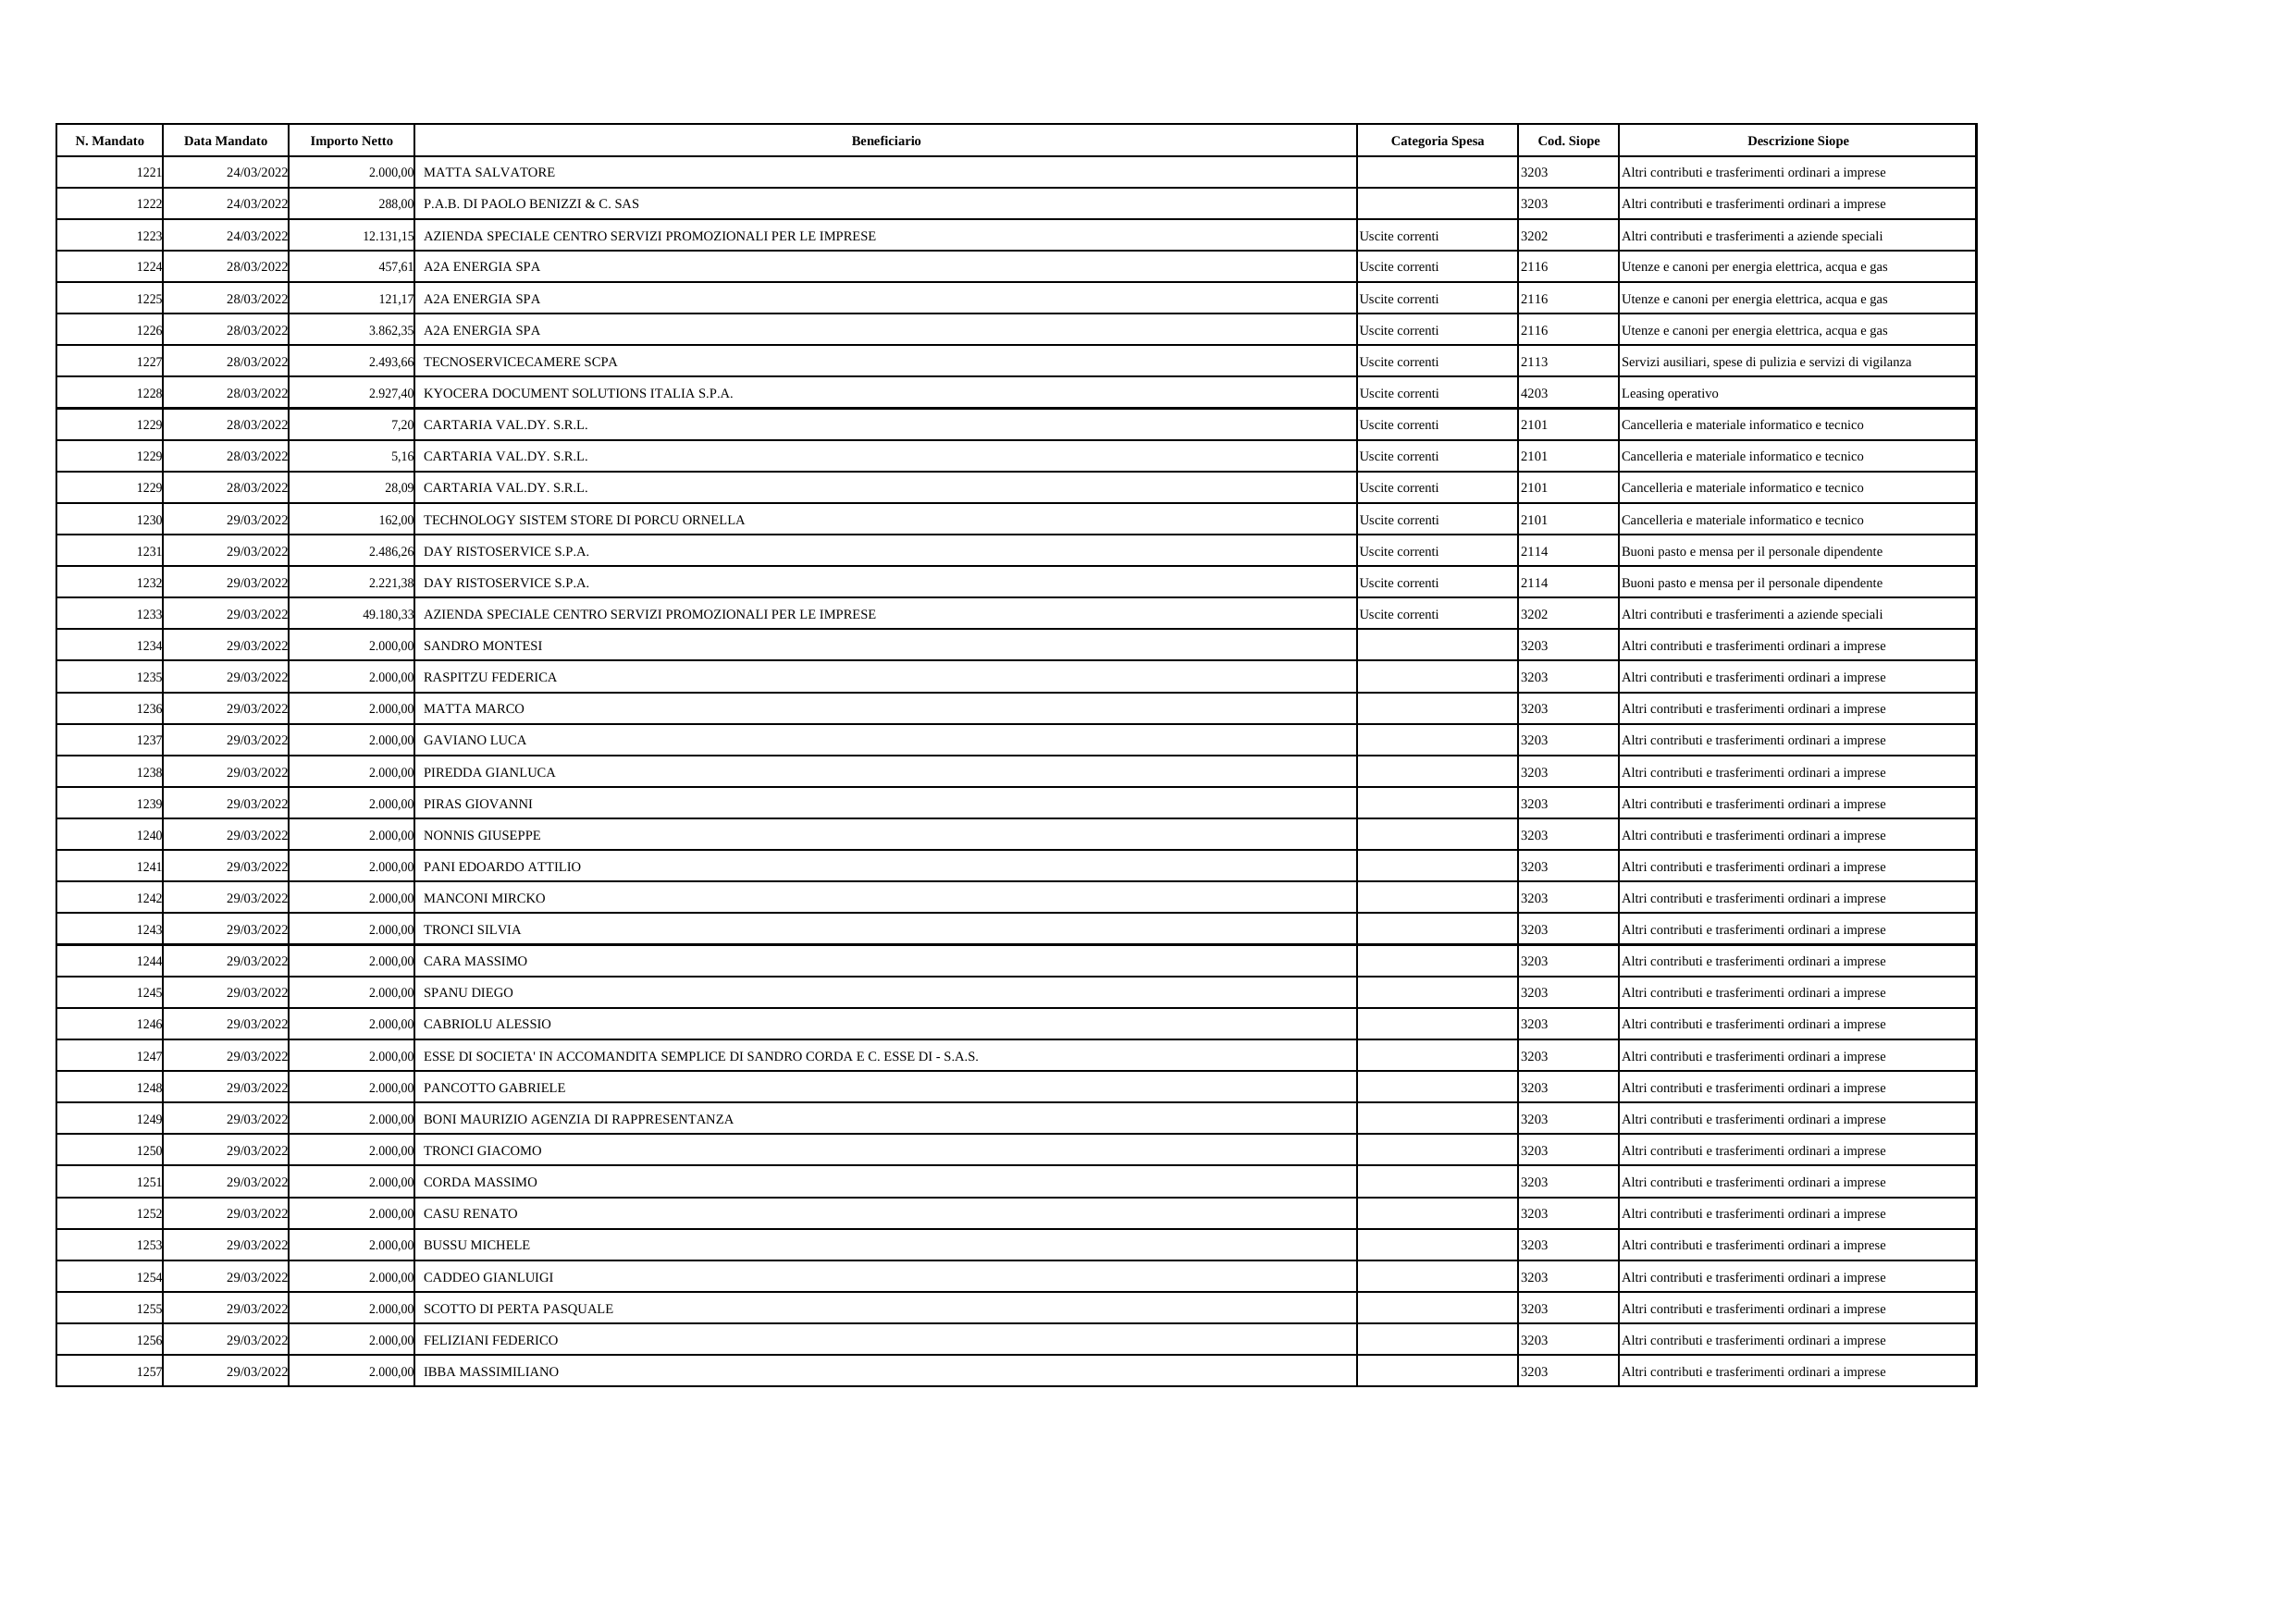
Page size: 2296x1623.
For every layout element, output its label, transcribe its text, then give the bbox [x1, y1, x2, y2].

table_cell RASPITZU FEDERICA [415, 661, 1356, 691]
table_cell 3203 [1519, 851, 1618, 880]
table_cell Uscite correnti [1358, 410, 1517, 438]
table_cell 2.000,00 [290, 1009, 414, 1039]
table_cell 1257 [57, 1356, 162, 1385]
table_cell [1358, 1324, 1517, 1354]
table_cell 1228 [57, 377, 162, 407]
table_cell Altri contributi e trasferimenti ordinari a imprese [1620, 630, 1975, 659]
table_cell 2.221,38 [290, 567, 414, 596]
table_cell 29/03/2022 [164, 1040, 288, 1070]
table_header N. Mandato [57, 125, 162, 154]
table_cell 2101 [1519, 473, 1618, 502]
table_cell Buoni pasto e mensa per il personale dipendente [1620, 567, 1975, 596]
table_cell 29/03/2022 [164, 598, 288, 628]
table_cell Altri contributi e trasferimenti ordinari a imprese [1620, 1293, 1975, 1322]
table_cell 2.000,00 [290, 1166, 414, 1196]
table_cell 3203 [1519, 788, 1618, 818]
table_cell 2116 [1519, 252, 1618, 281]
table_cell 2116 [1519, 283, 1618, 313]
table_cell Uscite correnti [1358, 220, 1517, 250]
table_cell [1358, 1135, 1517, 1164]
table_cell CASU RENATO [415, 1199, 1356, 1227]
table_cell 5,16 [290, 441, 414, 470]
table_cell 2.000,00 [290, 157, 414, 187]
table_cell PANCOTTO GABRIELE [415, 1072, 1356, 1101]
table_cell Altri contributi e trasferimenti ordinari a imprese [1620, 694, 1975, 723]
table_cell 1252 [57, 1199, 162, 1227]
table_cell [1358, 882, 1517, 912]
table_cell 288,00 [290, 189, 414, 218]
table_cell [1358, 756, 1517, 786]
table_cell CARTARIA VAL.DY. S.R.L. [415, 410, 1356, 438]
table_cell [1358, 1356, 1517, 1385]
table_cell FELIZIANI FEDERICO [415, 1324, 1356, 1354]
table_cell Altri contributi e trasferimenti ordinari a imprese [1620, 661, 1975, 691]
table_cell 2.000,00 [290, 694, 414, 723]
table_cell 3203 [1519, 946, 1618, 975]
table_cell 2.000,00 [290, 1040, 414, 1070]
table_cell A2A ENERGIA SPA [415, 252, 1356, 281]
table_cell 4203 [1519, 377, 1618, 407]
table_cell 3203 [1519, 819, 1618, 849]
table_cell 1255 [57, 1293, 162, 1322]
table_cell TRONCI SILVIA [415, 914, 1356, 943]
table_cell 28/03/2022 [164, 441, 288, 470]
table_cell Uscite correnti [1358, 473, 1517, 502]
table_cell [1358, 630, 1517, 659]
table_cell 2.000,00 [290, 819, 414, 849]
table_cell Uscite correnti [1358, 314, 1517, 344]
table_cell Altri contributi e trasferimenti ordinari a imprese [1620, 1199, 1975, 1227]
table_header Descrizione Siope [1620, 125, 1975, 154]
table_cell 3203 [1519, 1293, 1618, 1322]
table_cell 7,20 [290, 410, 414, 438]
table_cell BONI MAURIZIO AGENZIA DI RAPPRESENTANZA [415, 1103, 1356, 1133]
table_cell 162,00 [290, 504, 414, 534]
table_header Cod. Siope [1519, 125, 1618, 154]
table_cell 3203 [1519, 1103, 1618, 1133]
table_cell 28/03/2022 [164, 314, 288, 344]
table_cell 2.000,00 [290, 1072, 414, 1101]
table_cell 3203 [1519, 756, 1618, 786]
table_cell SANDRO MONTESI [415, 630, 1356, 659]
table_cell 29/03/2022 [164, 1166, 288, 1196]
table_cell 3203 [1519, 630, 1618, 659]
table_cell 29/03/2022 [164, 977, 288, 1007]
table_cell CORDA MASSIMO [415, 1166, 1356, 1196]
table_cell 2.000,00 [290, 1324, 414, 1354]
table_cell TRONCI GIACOMO [415, 1135, 1356, 1164]
table_cell 457,61 [290, 252, 414, 281]
table_cell 3202 [1519, 598, 1618, 628]
table_cell 3203 [1519, 1040, 1618, 1070]
table_cell 12.131,15 [290, 220, 414, 250]
table_cell Cancelleria e materiale informatico e tecnico [1620, 410, 1975, 438]
table_cell 1240 [57, 819, 162, 849]
table_cell [1358, 1040, 1517, 1070]
table_cell 29/03/2022 [164, 882, 288, 912]
table_cell 2.000,00 [290, 946, 414, 975]
table_cell 28/03/2022 [164, 252, 288, 281]
table_cell [1358, 661, 1517, 691]
table_cell 2.000,00 [290, 914, 414, 943]
table_cell [1358, 1072, 1517, 1101]
table_cell 2.000,00 [290, 630, 414, 659]
table_cell MATTA SALVATORE [415, 157, 1356, 187]
table_cell 2116 [1519, 314, 1618, 344]
table_cell 29/03/2022 [164, 661, 288, 691]
table_cell 3203 [1519, 1356, 1618, 1385]
table_cell 1246 [57, 1009, 162, 1039]
table_cell 1231 [57, 535, 162, 565]
table_cell 1253 [57, 1230, 162, 1260]
table_cell PIREDDA GIANLUCA [415, 756, 1356, 786]
table_cell 3203 [1519, 157, 1618, 187]
table_cell 2101 [1519, 504, 1618, 534]
table_cell 1221 [57, 157, 162, 187]
table_cell [1358, 914, 1517, 943]
table_cell 2101 [1519, 441, 1618, 470]
table_cell 3.862,35 [290, 314, 414, 344]
table_cell 29/03/2022 [164, 1072, 288, 1101]
table_cell 29/03/2022 [164, 1261, 288, 1291]
table_cell 29/03/2022 [164, 535, 288, 565]
table_cell Altri contributi e trasferimenti ordinari a imprese [1620, 1040, 1975, 1070]
table_cell Altri contributi e trasferimenti ordinari a imprese [1620, 189, 1975, 218]
table_cell 3202 [1519, 220, 1618, 250]
table_cell 28/03/2022 [164, 346, 288, 375]
table_cell GAVIANO LUCA [415, 725, 1356, 755]
table_cell 29/03/2022 [164, 1356, 288, 1385]
table_cell 3203 [1519, 661, 1618, 691]
table_cell Altri contributi e trasferimenti ordinari a imprese [1620, 914, 1975, 943]
table_cell 2.000,00 [290, 1135, 414, 1164]
table_cell Altri contributi e trasferimenti ordinari a imprese [1620, 946, 1975, 975]
table_cell 2.000,00 [290, 851, 414, 880]
table_cell 1233 [57, 598, 162, 628]
table_cell 29/03/2022 [164, 725, 288, 755]
table_cell 1241 [57, 851, 162, 880]
table_cell 2.000,00 [290, 1293, 414, 1322]
table_cell Altri contributi e trasferimenti ordinari a imprese [1620, 788, 1975, 818]
table_cell Uscite correnti [1358, 567, 1517, 596]
table_cell 28/03/2022 [164, 377, 288, 407]
table_cell A2A ENERGIA SPA [415, 283, 1356, 313]
table_cell 29/03/2022 [164, 694, 288, 723]
table_cell 2.000,00 [290, 756, 414, 786]
table_cell 29/03/2022 [164, 756, 288, 786]
table_cell 1229 [57, 410, 162, 438]
table_cell 1237 [57, 725, 162, 755]
table_cell IBBA MASSIMILIANO [415, 1356, 1356, 1385]
table_cell 3203 [1519, 1261, 1618, 1291]
table_cell 2101 [1519, 410, 1618, 438]
table_cell 2114 [1519, 567, 1618, 596]
table_cell [1358, 189, 1517, 218]
table_cell 2.000,00 [290, 977, 414, 1007]
table_cell CARTARIA VAL.DY. S.R.L. [415, 473, 1356, 502]
table_cell 121,17 [290, 283, 414, 313]
table_cell 29/03/2022 [164, 1009, 288, 1039]
table_cell 28/03/2022 [164, 283, 288, 313]
table_cell 29/03/2022 [164, 851, 288, 880]
table_cell 24/03/2022 [164, 189, 288, 218]
table_cell [1358, 1103, 1517, 1133]
table_cell 1222 [57, 189, 162, 218]
table_cell 1239 [57, 788, 162, 818]
table_cell Uscite correnti [1358, 535, 1517, 565]
table_cell CARTARIA VAL.DY. S.R.L. [415, 441, 1356, 470]
table_cell Uscite correnti [1358, 283, 1517, 313]
table_cell Altri contributi e trasferimenti ordinari a imprese [1620, 1135, 1975, 1164]
table_cell Altri contributi e trasferimenti ordinari a imprese [1620, 157, 1975, 187]
table_cell 2114 [1519, 535, 1618, 565]
table_cell AZIENDA SPECIALE CENTRO SERVIZI PROMOZIONALI PER LE IMPRESE [415, 220, 1356, 250]
table_cell Altri contributi e trasferimenti ordinari a imprese [1620, 851, 1975, 880]
table_cell 3203 [1519, 1199, 1618, 1227]
table_cell Altri contributi e trasferimenti ordinari a imprese [1620, 1324, 1975, 1354]
table_cell 2113 [1519, 346, 1618, 375]
table_cell 29/03/2022 [164, 1199, 288, 1227]
table_cell [1358, 157, 1517, 187]
table_cell Altri contributi e trasferimenti ordinari a imprese [1620, 1230, 1975, 1260]
table_cell 3203 [1519, 725, 1618, 755]
table_header Categoria Spesa [1358, 125, 1517, 154]
table_cell 24/03/2022 [164, 157, 288, 187]
table_cell 3203 [1519, 914, 1618, 943]
table_cell 29/03/2022 [164, 1135, 288, 1164]
table_cell [1358, 1166, 1517, 1196]
table_cell 1226 [57, 314, 162, 344]
table_header Importo Netto [290, 125, 414, 154]
table_cell 24/03/2022 [164, 220, 288, 250]
table_cell 1224 [57, 252, 162, 281]
table_cell Altri contributi e trasferimenti ordinari a imprese [1620, 1103, 1975, 1133]
table_cell 1234 [57, 630, 162, 659]
table_cell Altri contributi e trasferimenti a aziende speciali [1620, 220, 1975, 250]
table_cell 3203 [1519, 189, 1618, 218]
table_cell [1358, 1261, 1517, 1291]
table_cell Cancelleria e materiale informatico e tecnico [1620, 473, 1975, 502]
table_cell 1223 [57, 220, 162, 250]
table_cell 1244 [57, 946, 162, 975]
table_cell 3203 [1519, 1072, 1618, 1101]
table_cell 1229 [57, 441, 162, 470]
table_cell [1358, 1293, 1517, 1322]
table_cell Cancelleria e materiale informatico e tecnico [1620, 441, 1975, 470]
table_cell KYOCERA DOCUMENT SOLUTIONS ITALIA S.P.A. [415, 377, 1356, 407]
table_cell 2.000,00 [290, 661, 414, 691]
table_cell SPANU DIEGO [415, 977, 1356, 1007]
table_cell Servizi ausiliari, spese di pulizia e servizi di vigilanza [1620, 346, 1975, 375]
table_cell [1358, 819, 1517, 849]
table_cell 1254 [57, 1261, 162, 1291]
table_cell Altri contributi e trasferimenti ordinari a imprese [1620, 1072, 1975, 1101]
table_cell 1256 [57, 1324, 162, 1354]
table_cell 29/03/2022 [164, 946, 288, 975]
table_cell 29/03/2022 [164, 914, 288, 943]
table_cell Altri contributi e trasferimenti a aziende speciali [1620, 598, 1975, 628]
table_cell Altri contributi e trasferimenti ordinari a imprese [1620, 977, 1975, 1007]
table_cell 1230 [57, 504, 162, 534]
table_cell Uscite correnti [1358, 377, 1517, 407]
table_cell Cancelleria e materiale informatico e tecnico [1620, 504, 1975, 534]
table_cell Altri contributi e trasferimenti ordinari a imprese [1620, 1356, 1975, 1385]
table_cell BUSSU MICHELE [415, 1230, 1356, 1260]
table_cell SCOTTO DI PERTA PASQUALE [415, 1293, 1356, 1322]
table_cell 2.000,00 [290, 1261, 414, 1291]
table_cell 3203 [1519, 1135, 1618, 1164]
table_cell 2.000,00 [290, 882, 414, 912]
table_cell P.A.B. DI PAOLO BENIZZI & C. SAS [415, 189, 1356, 218]
table_cell 29/03/2022 [164, 1324, 288, 1354]
table_cell A2A ENERGIA SPA [415, 314, 1356, 344]
table_cell [1358, 1199, 1517, 1227]
table_cell Leasing operativo [1620, 377, 1975, 407]
table_cell 1250 [57, 1135, 162, 1164]
table_header Data Mandato [164, 125, 288, 154]
table_cell 1249 [57, 1103, 162, 1133]
table_cell 1225 [57, 283, 162, 313]
table_cell 1236 [57, 694, 162, 723]
table_cell Uscite correnti [1358, 504, 1517, 534]
table_cell DAY RISTOSERVICE S.P.A. [415, 567, 1356, 596]
table_cell Uscite correnti [1358, 441, 1517, 470]
table_cell CABRIOLU ALESSIO [415, 1009, 1356, 1039]
table_cell [1358, 1009, 1517, 1039]
table_cell 1229 [57, 473, 162, 502]
table_cell 2.000,00 [290, 725, 414, 755]
table_cell 28,09 [290, 473, 414, 502]
table_cell 1251 [57, 1166, 162, 1196]
table_cell 29/03/2022 [164, 630, 288, 659]
table_cell 3203 [1519, 694, 1618, 723]
table_cell MANCONI MIRCKO [415, 882, 1356, 912]
table_cell Altri contributi e trasferimenti ordinari a imprese [1620, 725, 1975, 755]
table_cell CARA MASSIMO [415, 946, 1356, 975]
table_cell Uscite correnti [1358, 598, 1517, 628]
table_cell 3203 [1519, 1324, 1618, 1354]
table_cell Uscite correnti [1358, 346, 1517, 375]
table_cell 29/03/2022 [164, 1293, 288, 1322]
table_cell Altri contributi e trasferimenti ordinari a imprese [1620, 1009, 1975, 1039]
table_cell NONNIS GIUSEPPE [415, 819, 1356, 849]
table_cell 1248 [57, 1072, 162, 1101]
table_cell Buoni pasto e mensa per il personale dipendente [1620, 535, 1975, 565]
table_cell 2.000,00 [290, 1356, 414, 1385]
table_cell 1245 [57, 977, 162, 1007]
table_cell 1247 [57, 1040, 162, 1070]
table_cell Uscite correnti [1358, 252, 1517, 281]
table_cell MATTA MARCO [415, 694, 1356, 723]
table_cell CADDEO GIANLUIGI [415, 1261, 1356, 1291]
table_cell 3203 [1519, 882, 1618, 912]
table_cell PIRAS GIOVANNI [415, 788, 1356, 818]
table_cell 29/03/2022 [164, 504, 288, 534]
table_cell 2.000,00 [290, 1199, 414, 1227]
table_cell Altri contributi e trasferimenti ordinari a imprese [1620, 819, 1975, 849]
table_cell 2.000,00 [290, 788, 414, 818]
table_cell 29/03/2022 [164, 819, 288, 849]
table_cell 1242 [57, 882, 162, 912]
table_cell 29/03/2022 [164, 1230, 288, 1260]
table_cell 3203 [1519, 1166, 1618, 1196]
table_cell 3203 [1519, 1230, 1618, 1260]
table_cell 1243 [57, 914, 162, 943]
table_cell TECHNOLOGY SISTEM STORE DI PORCU ORNELLA [415, 504, 1356, 534]
table_cell Utenze e canoni per energia elettrica, acqua e gas [1620, 252, 1975, 281]
table_cell 2.493,66 [290, 346, 414, 375]
table_cell 2.486,26 [290, 535, 414, 565]
table_cell DAY RISTOSERVICE S.P.A. [415, 535, 1356, 565]
table_cell 1227 [57, 346, 162, 375]
table_cell Altri contributi e trasferimenti ordinari a imprese [1620, 882, 1975, 912]
table_cell 2.000,00 [290, 1103, 414, 1133]
table_cell 29/03/2022 [164, 567, 288, 596]
table_cell 49.180,33 [290, 598, 414, 628]
table_cell Altri contributi e trasferimenti ordinari a imprese [1620, 756, 1975, 786]
table_cell TECNOSERVICECAMERE SCPA [415, 346, 1356, 375]
table_cell 28/03/2022 [164, 410, 288, 438]
table_header Beneficiario [415, 125, 1356, 154]
table_cell [1358, 851, 1517, 880]
table_cell 3203 [1519, 977, 1618, 1007]
table_cell 1238 [57, 756, 162, 786]
table_cell 2.927,40 [290, 377, 414, 407]
table_cell [1358, 725, 1517, 755]
table_cell ESSE DI SOCIETA' IN ACCOMANDITA SEMPLICE DI SANDRO CORDA E C. ESSE DI - S.A.S. [415, 1040, 1356, 1070]
table_cell Altri contributi e trasferimenti ordinari a imprese [1620, 1166, 1975, 1196]
table_cell [1358, 1230, 1517, 1260]
table_cell 29/03/2022 [164, 788, 288, 818]
table_cell PANI EDOARDO ATTILIO [415, 851, 1356, 880]
table_cell 2.000,00 [290, 1230, 414, 1260]
table_cell 28/03/2022 [164, 473, 288, 502]
table_cell 29/03/2022 [164, 1103, 288, 1133]
table_cell Utenze e canoni per energia elettrica, acqua e gas [1620, 314, 1975, 344]
table_cell 3203 [1519, 1009, 1618, 1039]
table_cell 1232 [57, 567, 162, 596]
table_cell Utenze e canoni per energia elettrica, acqua e gas [1620, 283, 1975, 313]
table_cell [1358, 946, 1517, 975]
table_cell Altri contributi e trasferimenti ordinari a imprese [1620, 1261, 1975, 1291]
table_cell 1235 [57, 661, 162, 691]
table_cell AZIENDA SPECIALE CENTRO SERVIZI PROMOZIONALI PER LE IMPRESE [415, 598, 1356, 628]
table_cell [1358, 694, 1517, 723]
table_cell [1358, 977, 1517, 1007]
table_cell [1358, 788, 1517, 818]
